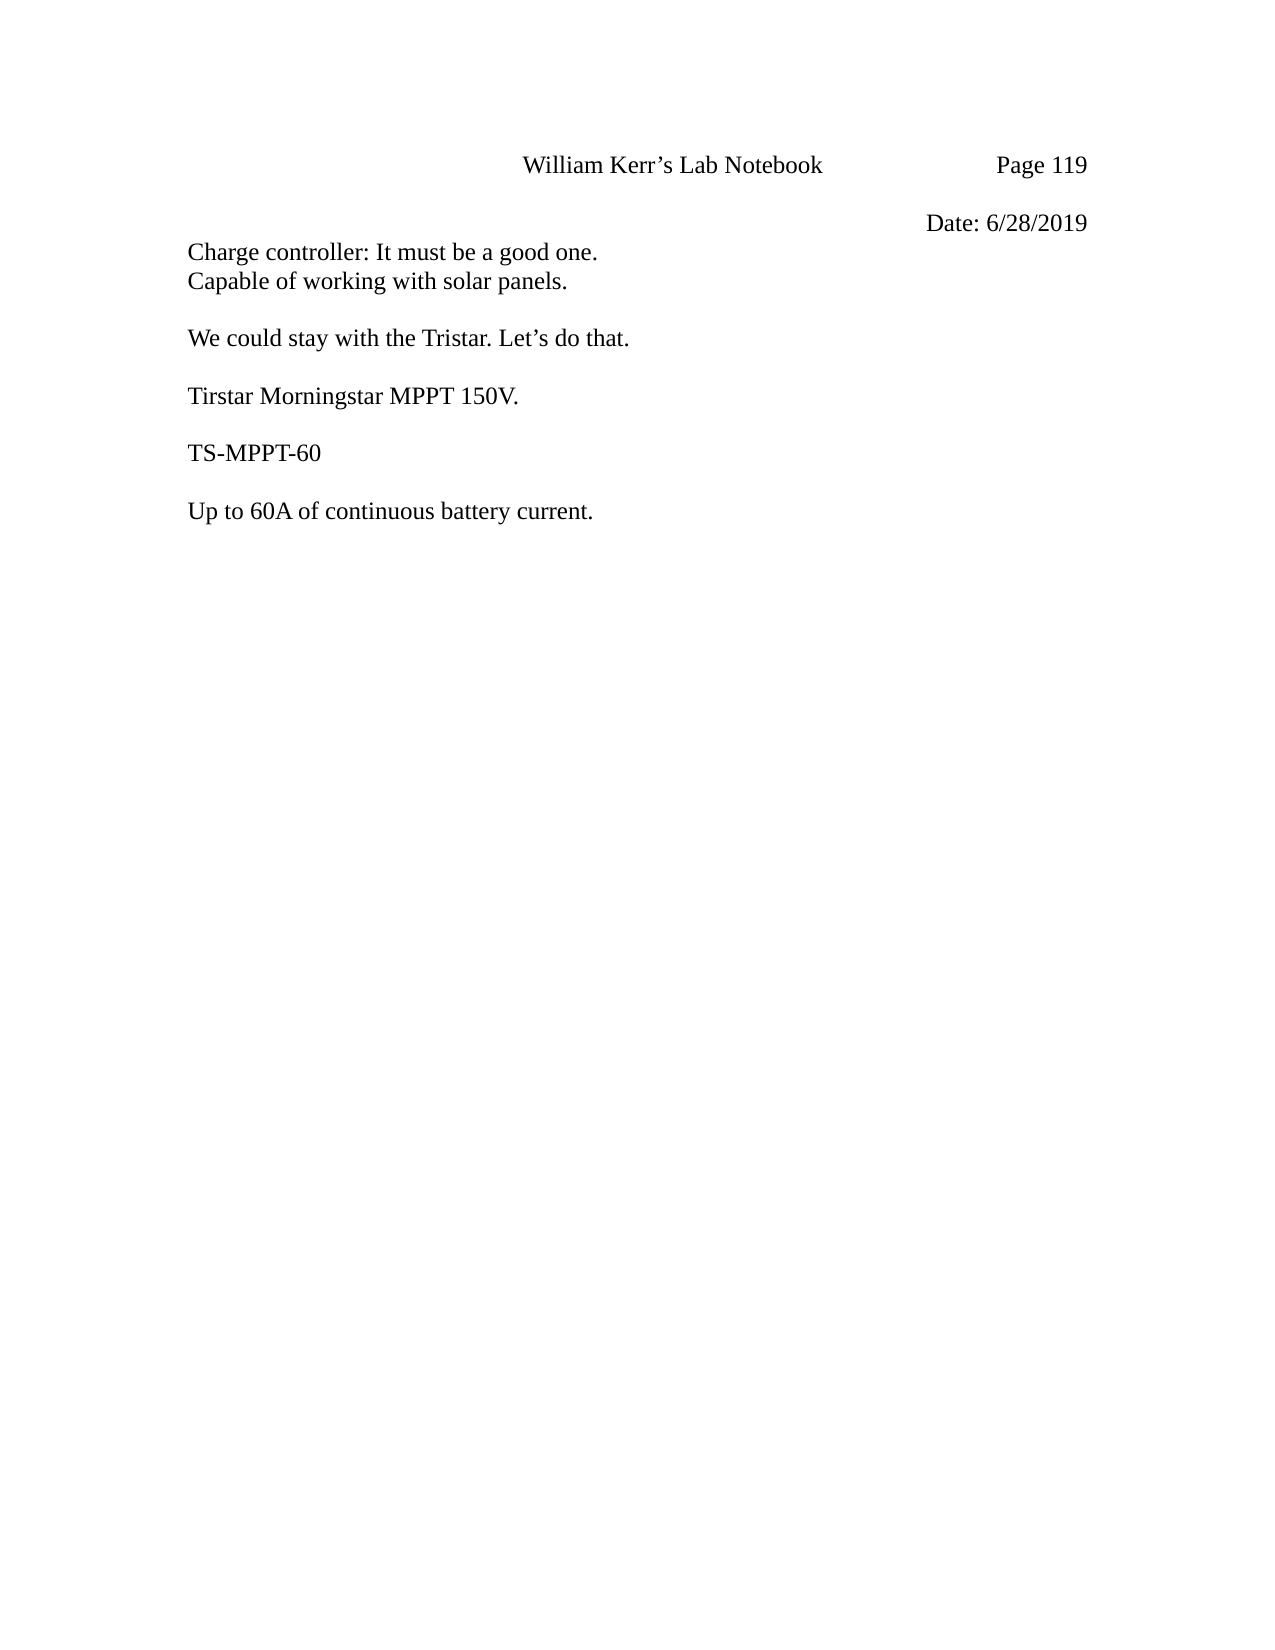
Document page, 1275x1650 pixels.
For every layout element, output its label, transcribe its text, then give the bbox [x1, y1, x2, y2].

text Capable of working with solar panels. [187, 266, 1087, 294]
text TS-MPPT-60 [187, 438, 1087, 467]
text Charge controller: It must be a good one. [187, 237, 1087, 266]
text Date: 6/28/2019 [187, 208, 1087, 237]
text Tirstar Morningstar MPPT 150V. [187, 381, 1087, 409]
text We could stay with the Tristar. Let’s do that. [187, 323, 1087, 352]
text Up to 60A of continuous battery current. [187, 496, 1087, 524]
